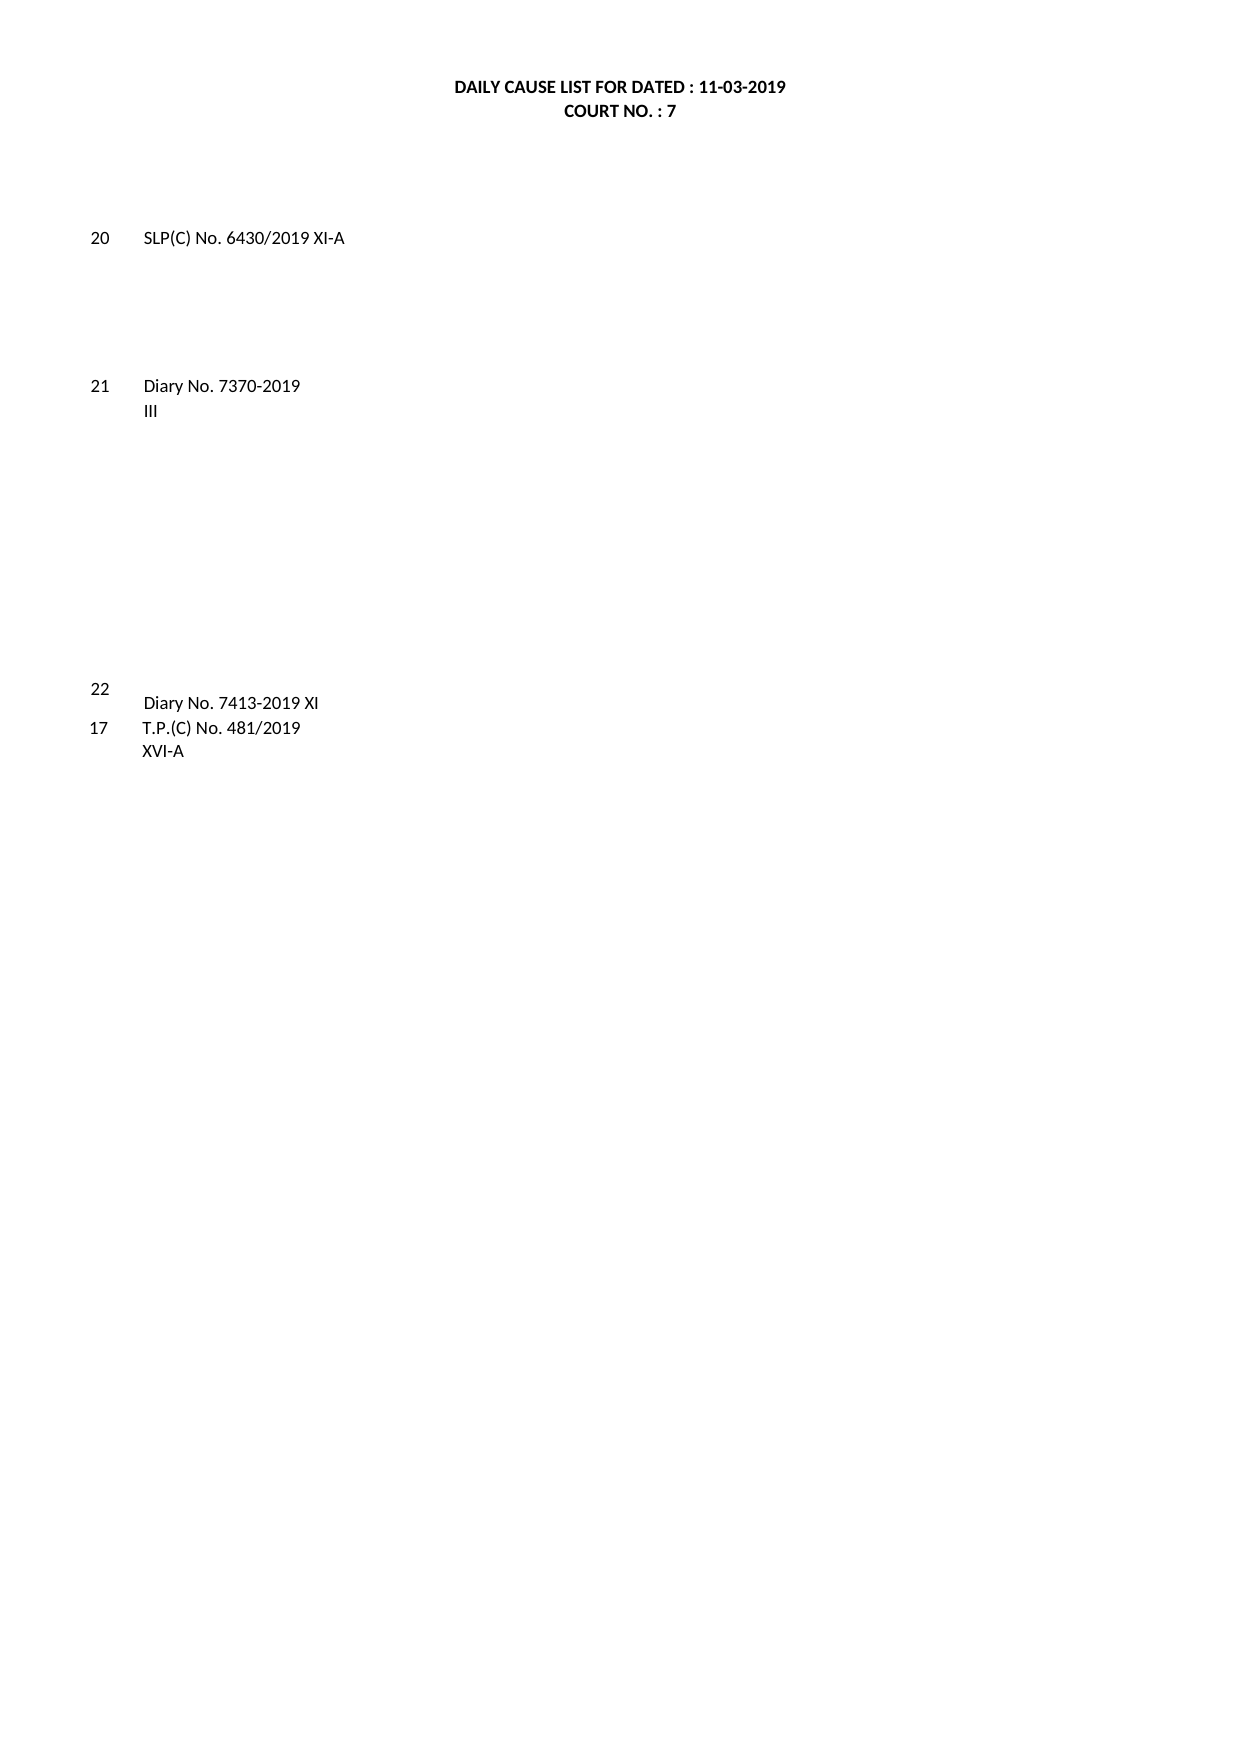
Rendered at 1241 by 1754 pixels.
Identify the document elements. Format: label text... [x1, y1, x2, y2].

text 17 T.P.(C) No. 481/2019 XVI-A [89, 716, 322, 762]
table_cell Diary No. 7413-2019 XI [144, 662, 354, 716]
table_cell 20 [90, 226, 143, 375]
table_cell 21 [90, 375, 143, 662]
table_cell 22 [90, 662, 143, 716]
table_cell SLP(C) No. 6430/2019 XI-A [144, 226, 354, 375]
table_cell Diary No. 7370-2019 III [144, 375, 354, 662]
